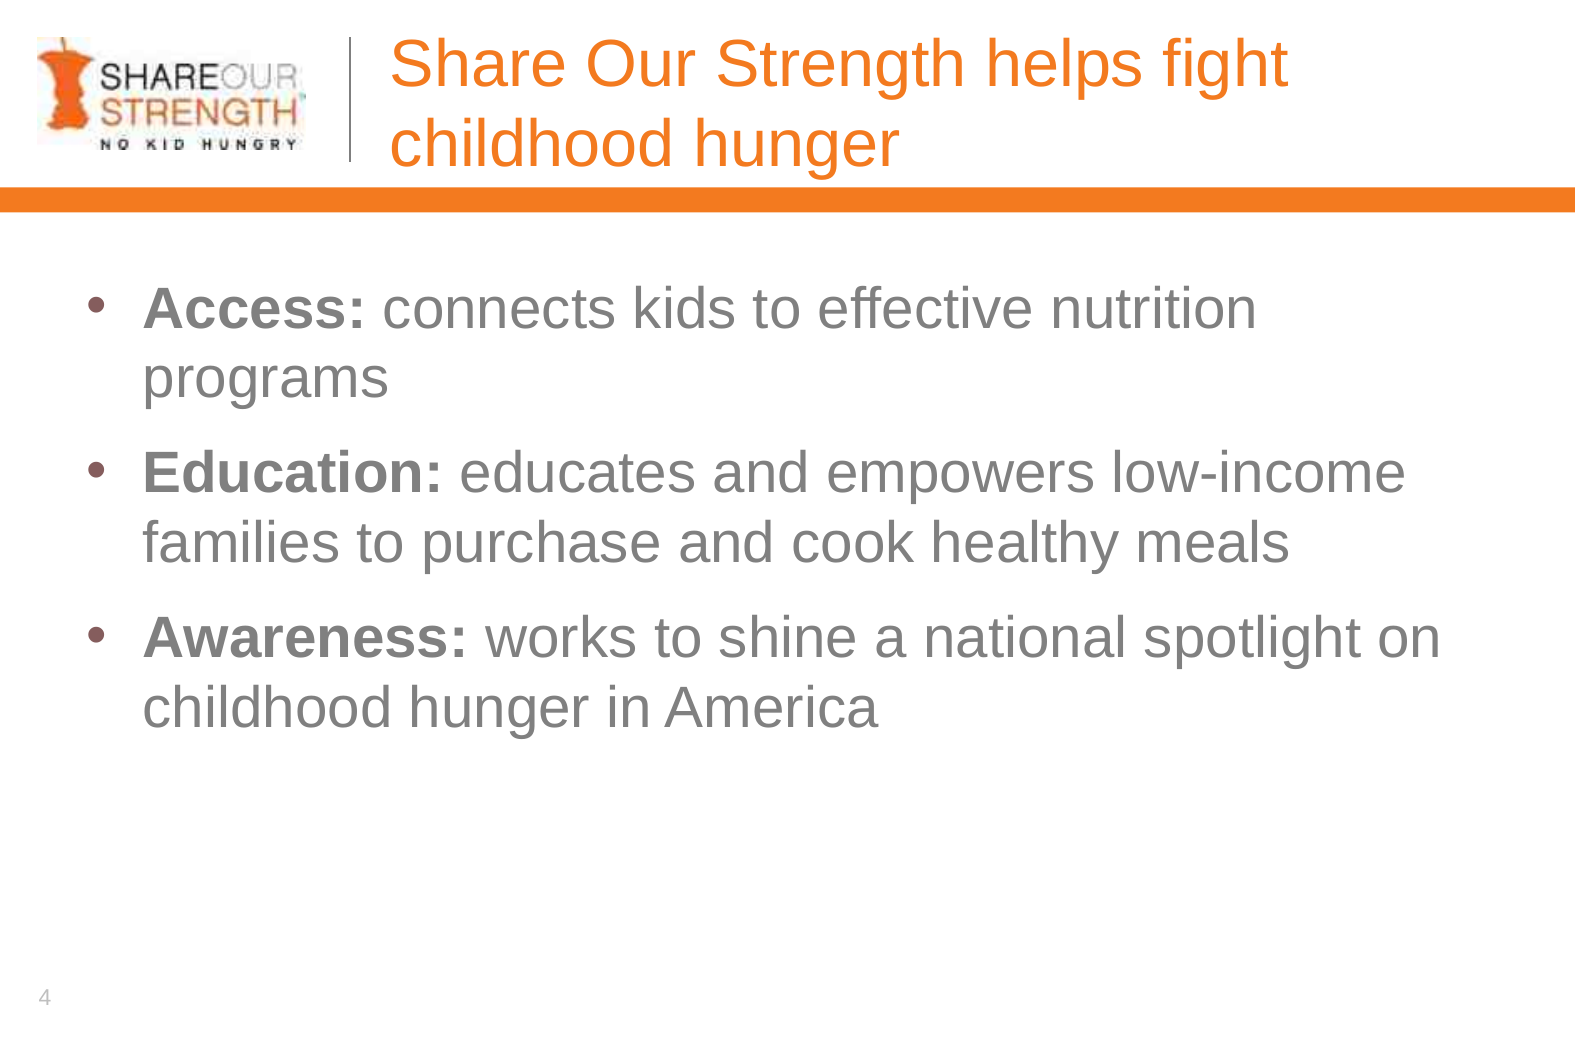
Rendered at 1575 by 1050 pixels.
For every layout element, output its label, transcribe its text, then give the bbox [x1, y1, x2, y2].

title Share Our Strength helps fight childhood hunger [375, 12, 1513, 146]
picture [37, 37, 306, 150]
list Access: connects kids to effective nutrition programs Education: educates and empowers low-income families to purchase and cook healthy meals Awareness: works to shine a national spotlight on childhood hunger in America [71, 262, 1504, 963]
